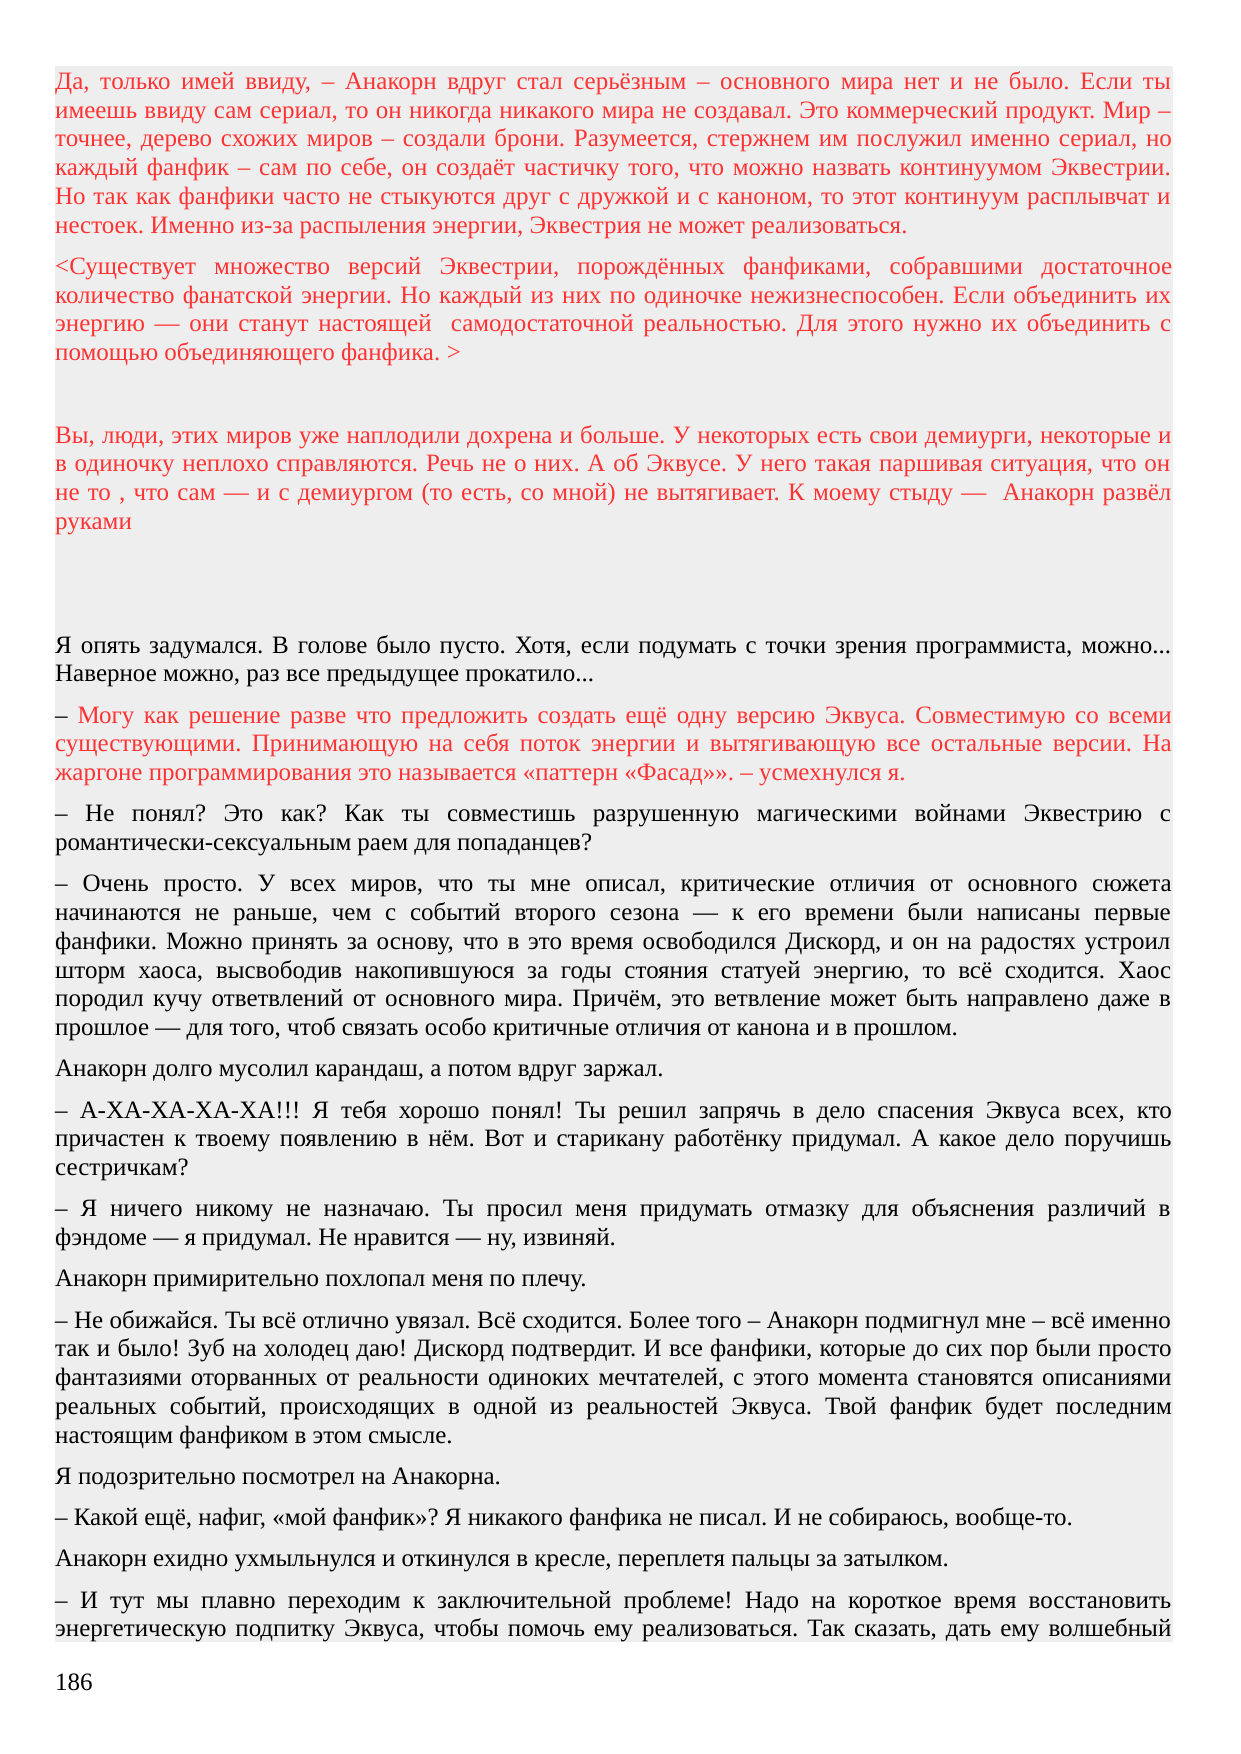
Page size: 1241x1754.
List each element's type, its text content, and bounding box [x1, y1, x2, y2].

text Я опять задумался. В голове было пусто. Хотя, если подумать с точки зрения программиста, можно... Наверное можно, раз все предыдущее прокатило... [55, 630, 1173, 687]
text – Я ничего никому не назначаю. Ты просил меня придумать отмазку для объяснения различий в фэндоме — я придумал. Не нравится — ну, извиняй. [55, 1193, 1173, 1251]
text – Какой ещё, нафиг, «мой фанфик»? Я никакого фанфика не писал. И не собираюсь, вообще-то. [55, 1502, 1173, 1531]
text Да, только имей ввиду, – Анакорн вдруг стал серьёзным – основного мира нет и не было. Если ты имеешь ввиду сам сериал, то он никогда никакого мира не создавал. Это коммерческий продукт. Мир – точнее, дерево схожих миров – создали брони. Разумеется, стержнем им послужил именно сериал, но каждый фанфик – сам по себе, он создаёт частичку того, что можно назвать континуумом Эквестрии. Но так как фанфики часто не стыкуются друг с дружкой и с каноном, то этот континуум расплывчат и нестоек. Именно из-за распыления энергии, Эквестрия не может реализоваться. [55, 66, 1173, 238]
text <Существует множество версий Эквестрии, порождённых фанфиками, собравшими достаточное количество фанатской энергии. Но каждый из них по одиночке нежизнеспособен. Если объединить их энергию — они станут настоящей самодостаточной реальностью. Для этого нужно их объединить с помощью объединяющего фанфика. > [55, 251, 1173, 366]
text – Не понял? Это как? Как ты совместишь разрушенную магическими войнами Эквестрию с романтически-сексуальным раем для попаданцев? [55, 798, 1173, 856]
text – И тут мы плавно переходим к заключительной проблеме! Надо на короткое время восстановить энергетическую подпитку Эквуса, чтобы помочь ему реализоваться. Так сказать, дать ему волшебный [55, 1585, 1173, 1642]
text Анакорн ехидно ухмыльнулся и откинулся в кресле, переплетя пальцы за затылком. [55, 1543, 1173, 1572]
text – А-ХА-ХА-ХА-ХА!!! Я тебя хорошо понял! Ты решил запрячь в дело спасения Эквуса всех, кто причастен к твоему появлению в нём. Вот и старикану работёнку придумал. А какое дело поручишь сестричкам? [55, 1095, 1173, 1181]
text Вы, люди, этих миров уже наплодили дохрена и больше. У некоторых есть свои демиурги, некоторые и в одиночку неплохо справляются. Речь не о них. А об Эквусе. У него такая паршивая ситуация, что он не то , что сам — и с демиургом (то есть, со мной) не вытягивает. К моему стыду — Анакорн развёл руками [55, 420, 1173, 535]
text – Очень просто. У всех миров, что ты мне описал, критические отличия от основного сюжета начинаются не раньше, чем с событий второго сезона — к его времени были написаны первые фанфики. Можно принять за основу, что в это время освободился Дискорд, и он на радостях устроил шторм хаоса, высвободив накопившуюся за годы стояния статуей энергию, то всё сходится. Хаос породил кучу ответвлений от основного мира. Причём, это ветвление может быть направлено даже в прошлое — для того, чтоб связать особо критичные отличия от канона и в прошлом. [55, 868, 1173, 1041]
text – Могу как решение разве что предложить создать ещё одну версию Эквуса. Совместимую со всеми существующими. Принимающую на себя поток энергии и вытягивающую все остальные версии. На жаргоне программирования это называется «паттерн «Фасад»». – усмехнулся я. [55, 700, 1173, 786]
text – Не обижайся. Ты всё отлично увязал. Всё сходится. Более того – Анакорн подмигнул мне – всё именно так и было! Зуб на холодец даю! Дискорд подтвердит. И все фанфики, которые до сих пор были просто фантазиями оторванных от реальности одиноких мечтателей, с этого момента становятся описаниями реальных событий, происходящих в одной из реальностей Эквуса. Твой фанфик будет последним настоящим фанфиком в этом смысле. [55, 1305, 1173, 1448]
text Анакорн долго мусолил карандаш, а потом вдруг заржал. [55, 1053, 1173, 1082]
text Я подозрительно посмотрел на Анакорна. [55, 1461, 1173, 1490]
text Анакорн примирительно похлопал меня по плечу. [55, 1263, 1173, 1292]
